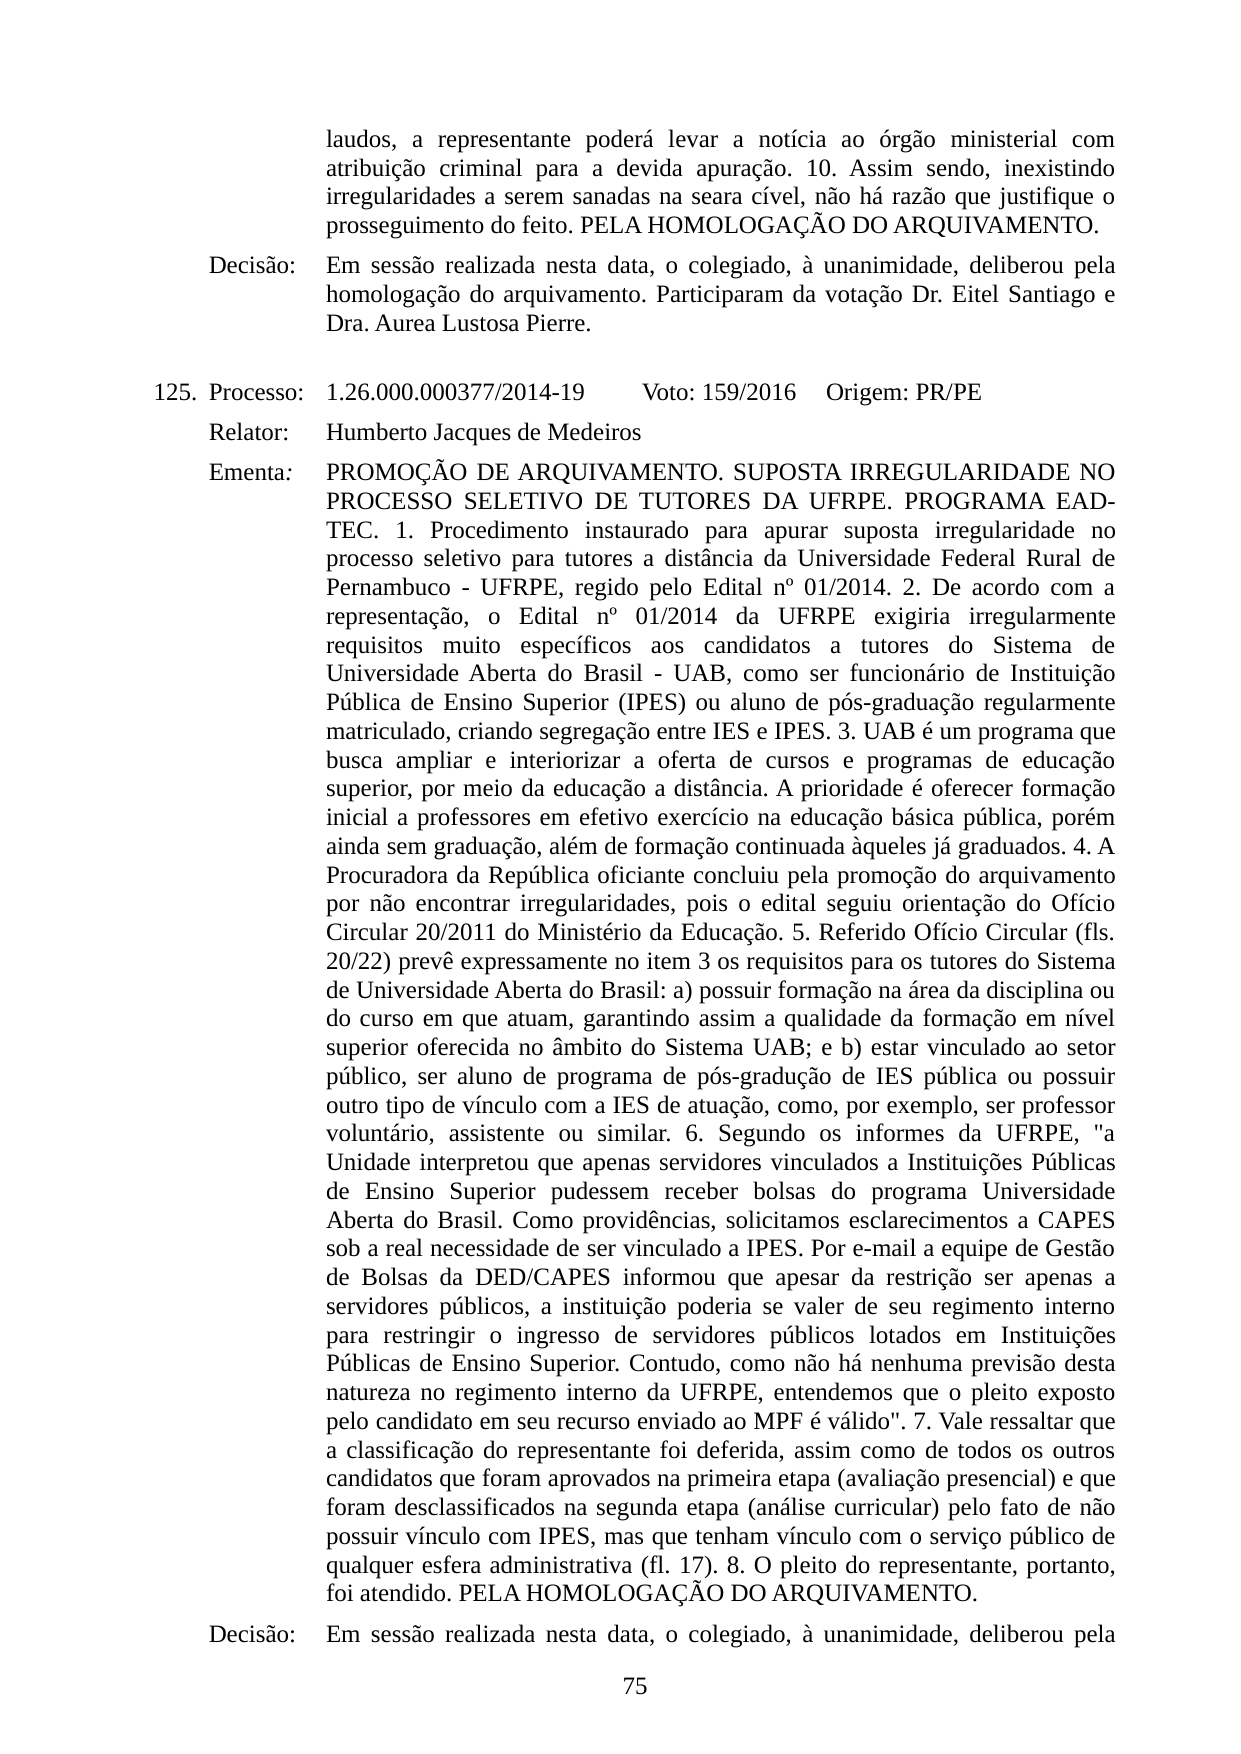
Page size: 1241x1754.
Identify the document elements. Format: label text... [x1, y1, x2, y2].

table_header Processo: [203, 371, 320, 411]
table_header 1.26.000.000377/2014-19 [320, 371, 636, 411]
table_header Voto: 159/2016 [636, 371, 820, 411]
table_cell Em sessão realizada nesta data, o colegiado, à unanimidade, deliberou pela [320, 1613, 1122, 1653]
table_cell Humberto Jacques de Medeiros [320, 411, 1122, 451]
table_cell [148, 411, 203, 451]
table_cell PROMOÇÃO DE ARQUIVAMENTO. SUPOSTA IRREGULARIDADE NO PROCESSO SELETIVO DE TUTORES DA UFRPE. PROGRAMA EAD-TEC. 1. Procedimento instaurado para apurar suposta irregularidade no processo seletivo para tutores a distância da Universidade Federal Rural de Pernambuco - UFRPE, regido pelo Edital nº 01/2014. 2. De acordo com a representação, o Edital nº 01/2014 da UFRPE exigiria irregularmente requisitos muito específicos aos candidatos a tutores do Sistema de Universidade Aberta do Brasil - UAB, como ser funcionário de Instituição Pública de Ensino Superior (IPES) ou aluno de pós-graduação regularmente matriculado, criando segregação entre IES e IPES. 3. UAB é um programa que busca ampliar e interiorizar a oferta de cursos e programas de educação superior, por meio da educação a distância. A prioridade é oferecer formação inicial a professores em efetivo exercício na educação básica pública, porém ainda sem graduação, além de formação continuada àqueles já graduados. 4. A Procuradora da República oficiante concluiu pela promoção do arquivamento por não encontrar irregularidades, pois o edital seguiu orientação do Ofício Circular 20/2011 do Ministério da Educação. 5. Referido Ofício Circular (fls. 20/22) prevê expressamente no item 3 os requisitos para os tutores do Sistema de Universidade Aberta do Brasil: a) possuir formação na área da disciplina ou do curso em que atuam, garantindo assim a qualidade da formação em nível superior oferecida no âmbito do Sistema UAB; e b) estar vinculado ao setor público, ser aluno de programa de pós-gradução de IES pública ou possuir outro tipo de vínculo com a IES de atuação, como, por exemplo, ser professor voluntário, assistente ou similar. 6. Segundo os informes da UFRPE, "a Unidade interpretou que apenas servidores vinculados a Instituições Públicas de Ensino Superior pudessem receber bolsas do programa Universidade Aberta do Brasil. Como providências, solicitamos esclarecimentos a CAPES sob a real necessidade de ser vinculado a IPES. Por e-mail a equipe de Gestão de Bolsas da DED/CAPES informou que apesar da restrição ser apenas a servidores públicos, a instituição poderia se valer de seu regimento interno para restringir o ingresso de servidores públicos lotados em Instituições Públicas de Ensino Superior. Contudo, como não há nenhuma previsão desta natureza no regimento interno da UFRPE, entendemos que o pleito exposto pelo candidato em seu recurso enviado ao MPF é válido". 7. Vale ressaltar que a classificação do representante foi deferida, assim como de todos os outros candidatos que foram aprovados na primeira etapa (avaliação presencial) e que foram desclassificados na segunda etapa (análise curricular) pelo fato de não possuir vínculo com IPES, mas que tenham vínculo com o serviço público de qualquer esfera administrativa (fl. 17). 8. O pleito do representante, portanto, foi atendido. PELA HOMOLOGAÇÃO DO ARQUIVAMENTO. [320, 451, 1122, 1613]
table_cell Relator: [203, 411, 320, 451]
table_cell [148, 451, 203, 1613]
table_cell [148, 118, 203, 244]
table_cell [148, 1613, 203, 1653]
table_header 125. [148, 371, 203, 411]
table_cell [203, 118, 320, 244]
table_cell Decisão: [203, 1613, 320, 1653]
table_header Origem: PR/PE [820, 371, 1122, 411]
table_cell Ementa: [203, 451, 320, 1613]
table_cell [148, 245, 203, 342]
table_cell laudos, a representante poderá levar a notícia ao órgão ministerial com atribuição criminal para a devida apuração. 10. Assim sendo, inexistindo irregularidades a serem sanadas na seara cível, não há razão que justifique o prosseguimento do feito. PELA HOMOLOGAÇÃO DO ARQUIVAMENTO. [320, 118, 1122, 244]
table_cell Decisão: [203, 245, 320, 342]
table_cell Em sessão realizada nesta data, o colegiado, à unanimidade, deliberou pela homologação do arquivamento. Participaram da votação Dr. Eitel Santiago e Dra. Aurea Lustosa Pierre. [320, 245, 1122, 342]
